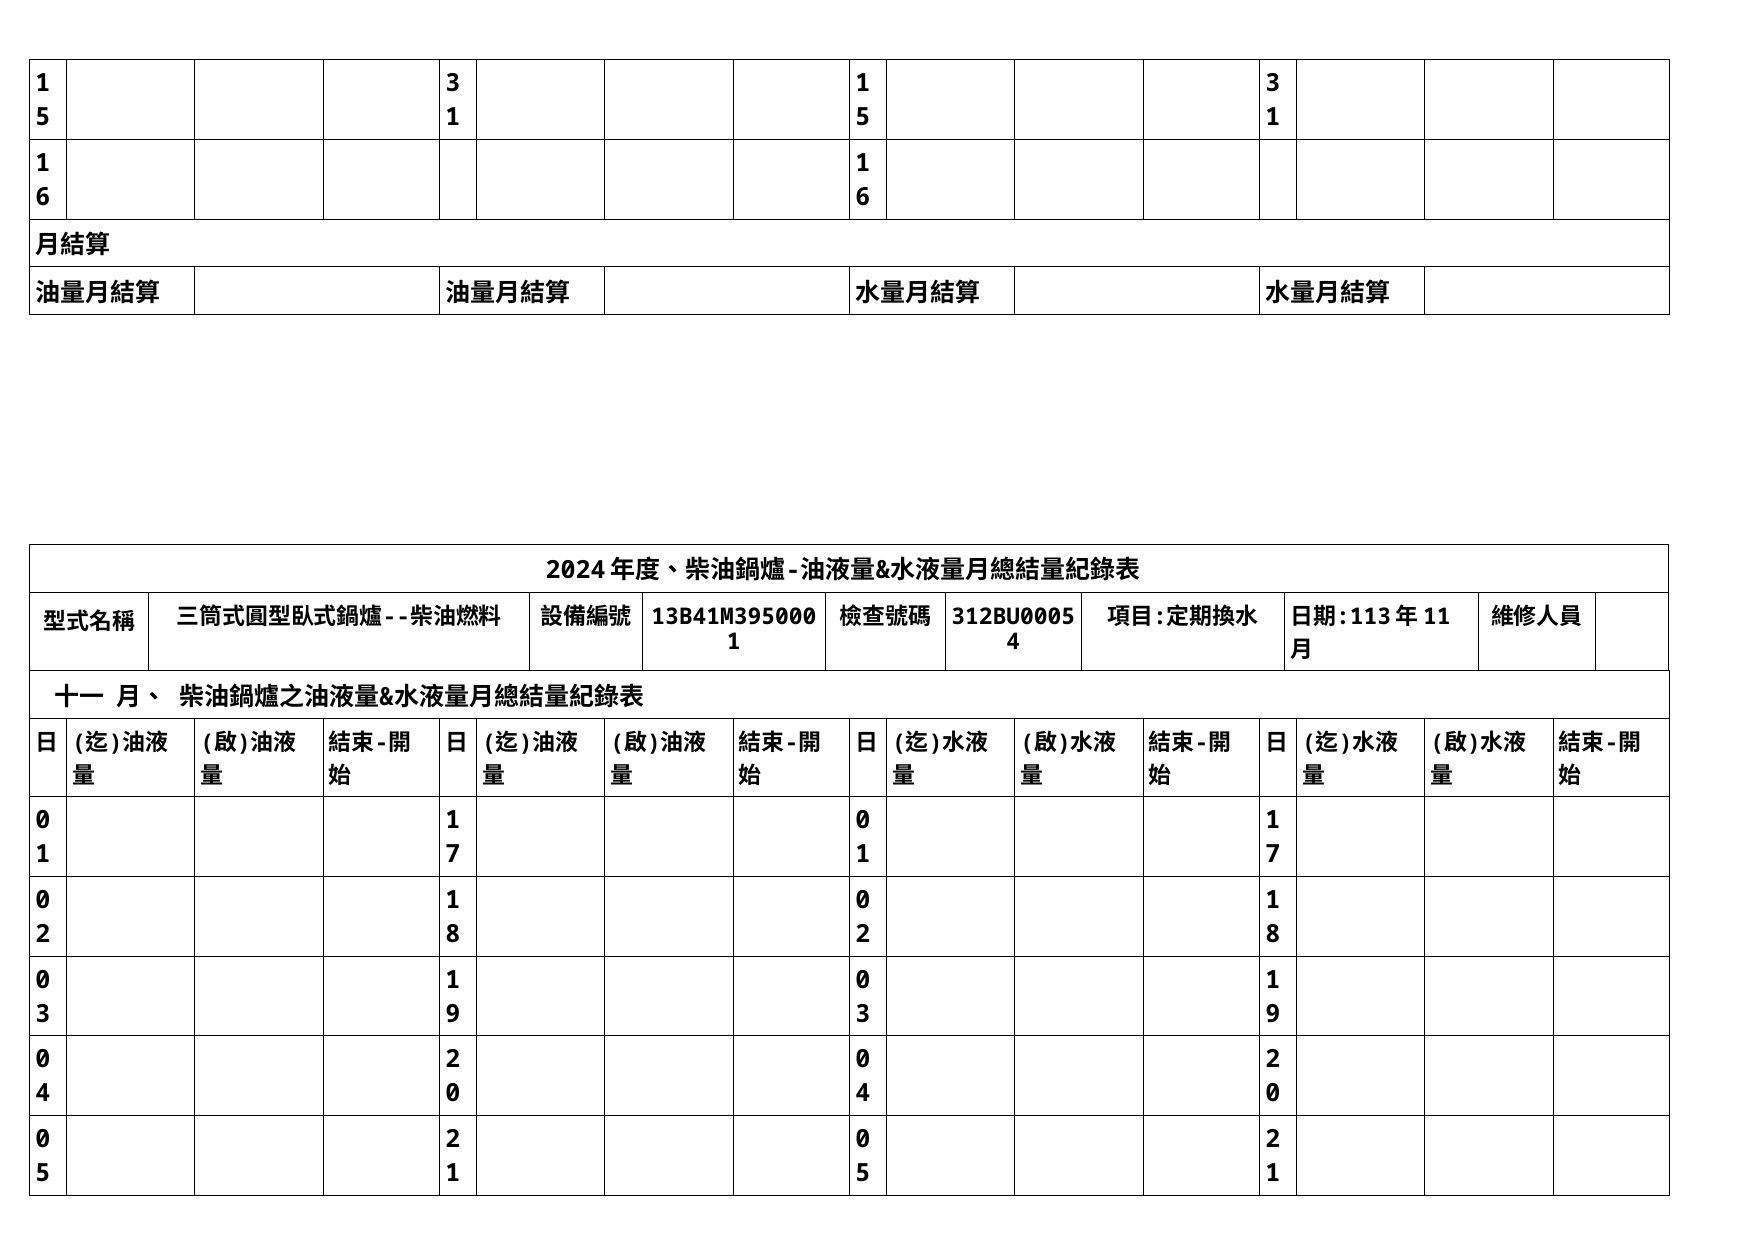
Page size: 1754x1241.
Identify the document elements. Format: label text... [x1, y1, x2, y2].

table_cell [195, 267, 439, 314]
table_cell [477, 60, 604, 139]
table_cell 月結算 [30, 220, 1669, 266]
table_cell 項目:定期換水 [1082, 593, 1284, 670]
table_cell [1260, 140, 1296, 218]
table_cell 油量月結算 [440, 267, 604, 314]
table_cell [324, 60, 439, 139]
table_cell 檢查號碼 [826, 593, 945, 670]
table_cell [1425, 1036, 1553, 1115]
table_cell [1425, 877, 1553, 956]
table_cell 結束-開始 [1144, 719, 1259, 796]
table_cell 20 [440, 1036, 476, 1115]
table_cell [1554, 957, 1669, 1035]
table_cell 設備編號 [530, 593, 642, 670]
table_cell [1144, 140, 1259, 218]
table_cell [887, 1116, 1014, 1194]
table_cell 三筒式圓型臥式鍋爐--柴油燃料 [149, 593, 529, 670]
table_cell (迄)水液量 [887, 719, 1014, 796]
table_cell [324, 140, 439, 218]
table_cell [67, 60, 194, 139]
table_cell [1297, 877, 1424, 956]
table_cell [605, 877, 733, 956]
table_cell 05 [30, 1116, 66, 1194]
table_cell [1554, 1036, 1669, 1115]
table_cell 結束-開始 [734, 719, 849, 796]
table_cell 02 [30, 877, 66, 956]
table_cell 31 [440, 60, 476, 139]
table_cell [1297, 1116, 1424, 1194]
table_cell [1554, 877, 1669, 956]
table_cell 15 [30, 60, 66, 139]
table_cell [1596, 593, 1668, 670]
table_cell [477, 877, 604, 956]
table_cell 19 [440, 957, 476, 1035]
table_cell [324, 1036, 439, 1115]
table_cell [1297, 140, 1424, 218]
table_cell [1144, 797, 1259, 876]
table_cell [67, 1116, 194, 1194]
table_cell [1144, 877, 1259, 956]
table_cell 17 [1260, 797, 1296, 876]
table_cell 結束-開始 [1554, 719, 1669, 796]
table_cell (啟)油液量 [195, 719, 323, 796]
table_cell [887, 797, 1014, 876]
table_cell [440, 140, 476, 218]
table_cell (啟)油液量 [605, 719, 733, 796]
table_cell [67, 140, 194, 218]
table_cell 05 [850, 1116, 886, 1194]
table_cell [324, 797, 439, 876]
table_cell (迄)油液量 [477, 719, 604, 796]
table_cell [734, 877, 849, 956]
table_cell [324, 877, 439, 956]
table_header 十一 月、 柴油鍋爐之油液量&水液量月總結量紀錄表 [30, 671, 1669, 718]
table_cell [67, 797, 194, 876]
table_cell [324, 957, 439, 1035]
table_cell [477, 1036, 604, 1115]
table_cell [605, 60, 733, 139]
table_cell [734, 140, 849, 218]
table_cell 01 [850, 797, 886, 876]
table_cell [734, 957, 849, 1035]
table_cell [1015, 140, 1143, 218]
table_cell [605, 267, 849, 314]
table_cell [1297, 1036, 1424, 1115]
table_cell [477, 1116, 604, 1194]
table_cell [605, 797, 733, 876]
table_cell [195, 797, 323, 876]
table_cell [1554, 60, 1669, 139]
table_cell 17 [440, 797, 476, 876]
table_cell [734, 1036, 849, 1115]
table_cell 18 [440, 877, 476, 956]
table_cell 水量月結算 [1260, 267, 1424, 314]
table_cell 日 [850, 719, 886, 796]
table_header 2024年度、柴油鍋爐-油液量&水液量月總結量紀錄表 [30, 545, 1668, 592]
table_cell [1015, 267, 1259, 314]
table_cell (啟)水液量 [1425, 719, 1553, 796]
table_cell (啟)水液量 [1015, 719, 1143, 796]
table_cell [1554, 1116, 1669, 1194]
table_cell [67, 957, 194, 1035]
table_cell 18 [1260, 877, 1296, 956]
table_cell [1425, 60, 1553, 139]
table_cell 04 [30, 1036, 66, 1115]
table_cell 日 [1260, 719, 1296, 796]
table_cell [1425, 140, 1553, 218]
table_cell [1015, 1036, 1143, 1115]
table_cell 15 [850, 60, 886, 139]
table_cell [887, 60, 1014, 139]
table_cell 312BU00054 [946, 593, 1081, 670]
table_cell [887, 1036, 1014, 1115]
table_cell [1297, 60, 1424, 139]
table_cell 03 [30, 957, 66, 1035]
table_cell [1015, 60, 1143, 139]
table_cell 維修人員 [1479, 593, 1595, 670]
table_cell [605, 140, 733, 218]
table_cell [477, 957, 604, 1035]
table_cell 02 [850, 877, 886, 956]
table_cell [324, 1116, 439, 1194]
table_cell [1554, 797, 1669, 876]
table_cell [1015, 957, 1143, 1035]
table_cell [1425, 797, 1553, 876]
table_cell [195, 1116, 323, 1194]
table_cell [734, 60, 849, 139]
table_cell [477, 797, 604, 876]
table_cell 16 [30, 140, 66, 218]
table_cell 13B41M3950001 [643, 593, 825, 670]
table_cell 03 [850, 957, 886, 1035]
table_cell [1144, 1116, 1259, 1194]
table_cell [1144, 60, 1259, 139]
table_cell [887, 140, 1014, 218]
table_cell [1554, 140, 1669, 218]
table_cell [1015, 877, 1143, 956]
table_cell 16 [850, 140, 886, 218]
table_cell [1425, 1116, 1553, 1194]
table_cell (迄)油液量 [67, 719, 194, 796]
table_cell [195, 877, 323, 956]
table_cell [195, 140, 323, 218]
table_cell [67, 1036, 194, 1115]
table_cell [734, 797, 849, 876]
table_cell 01 [30, 797, 66, 876]
table_cell 04 [850, 1036, 886, 1115]
table_cell 21 [440, 1116, 476, 1194]
table_cell [195, 60, 323, 139]
table_cell 型式名稱 [30, 593, 148, 670]
table_cell 結束-開始 [324, 719, 439, 796]
table_cell 31 [1260, 60, 1296, 139]
table_cell [1297, 957, 1424, 1035]
table_cell [195, 957, 323, 1035]
table_cell 19 [1260, 957, 1296, 1035]
table_cell [1297, 797, 1424, 876]
table_cell [195, 1036, 323, 1115]
table_cell [1425, 267, 1669, 314]
table_cell 日期:113年11月 [1285, 593, 1478, 670]
table_cell [887, 957, 1014, 1035]
table_cell 水量月結算 [850, 267, 1014, 314]
table_cell [734, 1116, 849, 1194]
table_cell [1015, 797, 1143, 876]
table_cell 日 [30, 719, 66, 796]
table_cell 日 [440, 719, 476, 796]
table_cell [477, 140, 604, 218]
table_cell [605, 1116, 733, 1194]
table_cell [605, 1036, 733, 1115]
table_cell (迄)水液量 [1297, 719, 1424, 796]
table_cell [1144, 1036, 1259, 1115]
table_cell [1015, 1116, 1143, 1194]
table_cell [67, 877, 194, 956]
table_cell [605, 957, 733, 1035]
table_cell 油量月結算 [30, 267, 194, 314]
table_cell 20 [1260, 1036, 1296, 1115]
table_cell [887, 877, 1014, 956]
table_cell 21 [1260, 1116, 1296, 1194]
table_cell [1144, 957, 1259, 1035]
table_cell [1425, 957, 1553, 1035]
